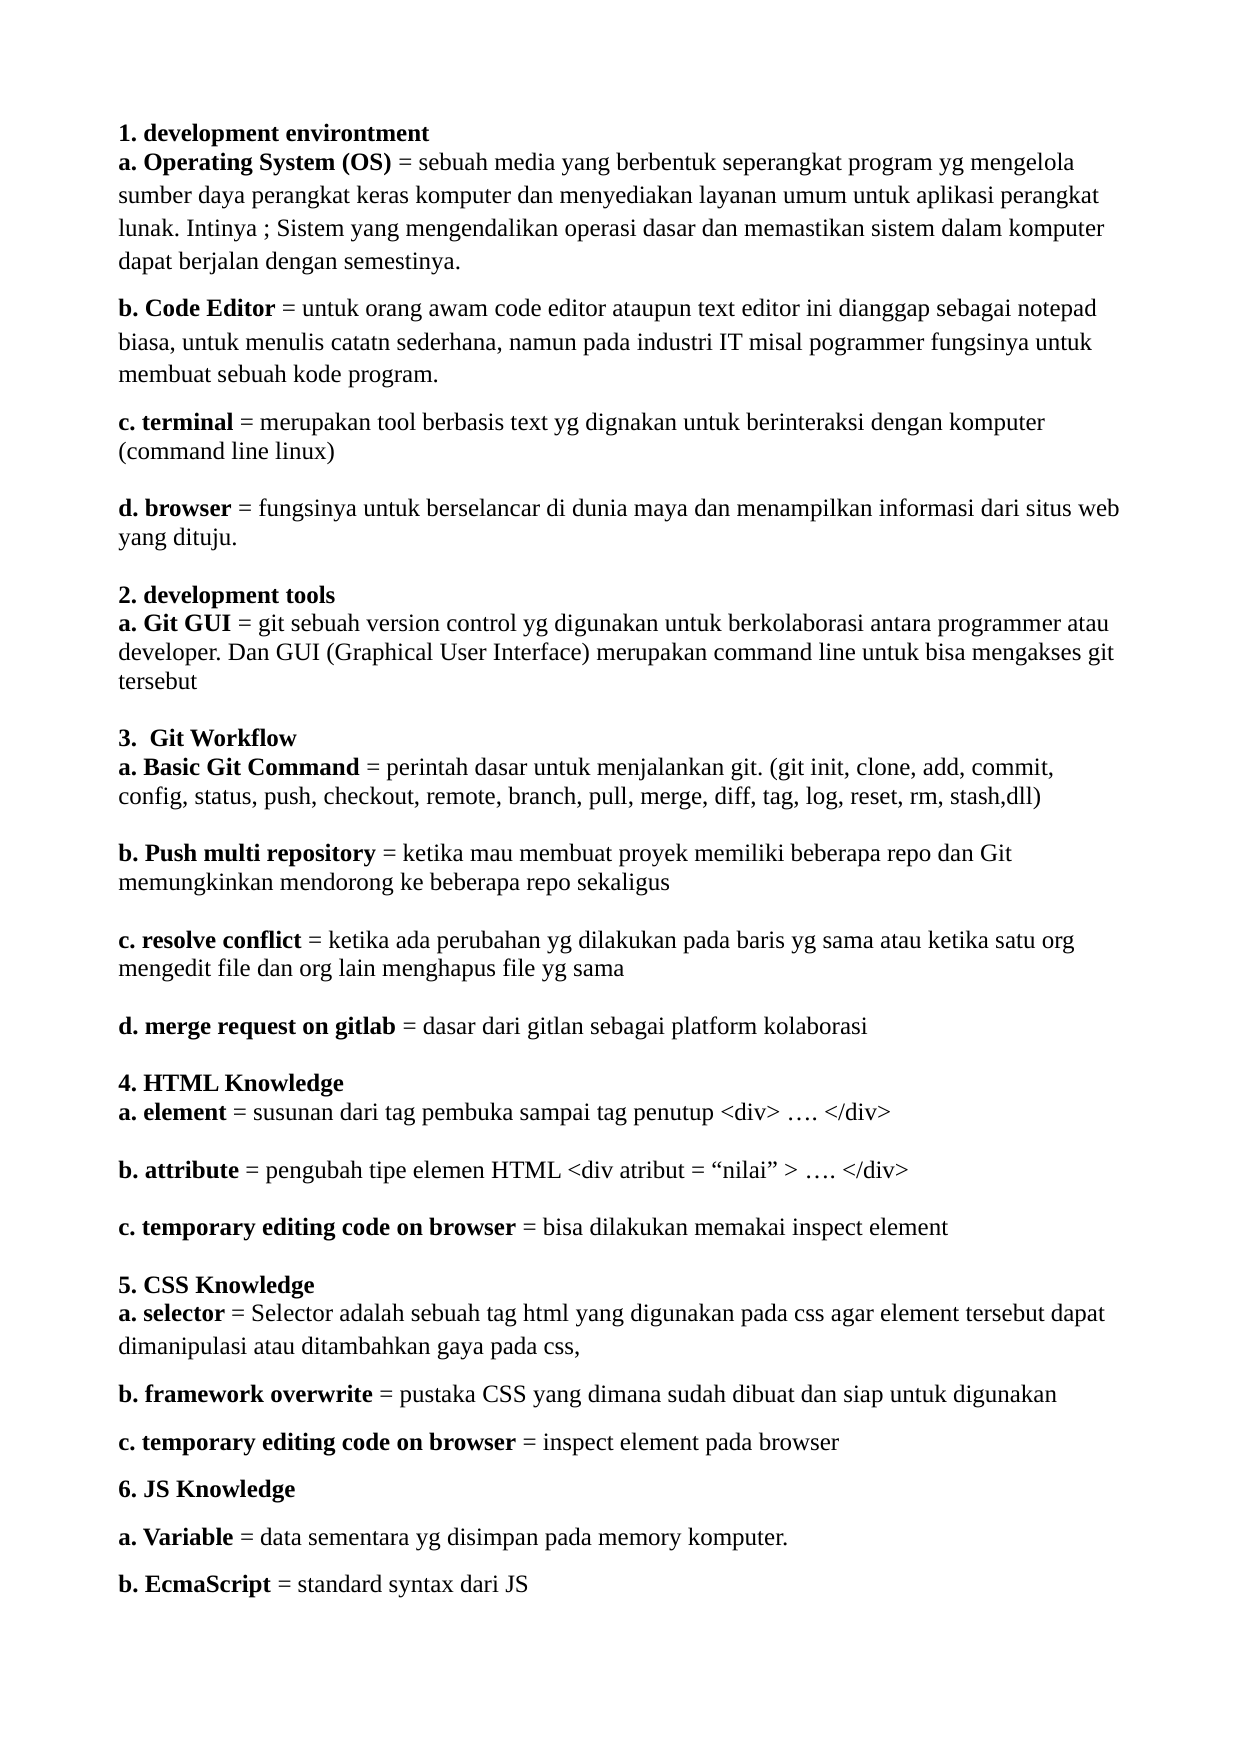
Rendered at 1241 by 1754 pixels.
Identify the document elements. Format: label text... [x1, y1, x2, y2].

text a. Operating System (OS) = sebuah media yang berbentuk seperangkat program yg mengelola sumber daya perangkat keras komputer dan menyediakan layanan umum untuk aplikasi perangkat lunak. Intinya ; Sistem yang mengendalikan operasi dasar dan memastikan sistem dalam komputer dapat berjalan dengan semestinya. [118, 147, 1122, 275]
text b. EcmaScript = standard syntax dari JS [118, 1569, 1122, 1598]
text b. Push multi repository = ketika mau membuat proyek memiliki beberapa repo dan Git memungkinkan mendorong ke beberapa repo sekaligus [118, 838, 1122, 896]
text 1. development environtment [118, 118, 1122, 147]
text c. terminal = merupakan tool berbasis text yg dignakan untuk berinteraksi dengan komputer (command line linux) [118, 407, 1122, 465]
text 3. Git Workflow [118, 723, 1122, 752]
text 5. CSS Knowledge [118, 1270, 1122, 1298]
text 4. HTML Knowledge [118, 1068, 1122, 1097]
text c. temporary editing code on browser = inspect element pada browser [118, 1427, 1122, 1455]
text b. framework overwrite = pustaka CSS yang dimana sudah dibuat dan siap untuk digunakan [118, 1379, 1122, 1408]
text 2. development tools [118, 580, 1122, 608]
text a. Basic Git Command = perintah dasar untuk menjalankan git. (git init, clone, add, commit, config, status, push, checkout, remote, branch, pull, merge, diff, tag, log, reset, rm, stash,dll) [118, 752, 1122, 810]
text a. selector = Selector adalah sebuah tag html yang digunakan pada css agar element tersebut dapat dimanipulasi atau ditambahkan gaya pada css, [118, 1298, 1122, 1360]
text b. attribute = pengubah tipe elemen HTML <div atribut = “nilai” > …. </div> [118, 1155, 1122, 1183]
text c. resolve conflict = ketika ada perubahan yg dilakukan pada baris yg sama atau ketika satu org mengedit file dan org lain menghapus file yg sama [118, 925, 1122, 982]
text d. merge request on gitlab = dasar dari gitlan sebagai platform kolaborasi [118, 1011, 1122, 1040]
text a. element = susunan dari tag pembuka sampai tag penutup <div> …. </div> [118, 1097, 1122, 1126]
text a. Variable = data sementara yg disimpan pada memory komputer. [118, 1522, 1122, 1551]
text 6. JS Knowledge [118, 1474, 1122, 1503]
text c. temporary editing code on browser = bisa dilakukan memakai inspect element [118, 1212, 1122, 1241]
text a. Git GUI = git sebuah version control yg digunakan untuk berkolaborasi antara programmer atau developer. Dan GUI (Graphical User Interface) merupakan command line untuk bisa mengakses git tersebut [118, 608, 1122, 695]
text d. browser = fungsinya untuk berselancar di dunia maya dan menampilkan informasi dari situs web yang dituju. [118, 493, 1122, 551]
text b. Code Editor = untuk orang awam code editor ataupun text editor ini dianggap sebagai notepad biasa, untuk menulis catatn sederhana, namun pada industri IT misal pogrammer fungsinya untuk membuat sebuah kode program. [118, 293, 1122, 388]
